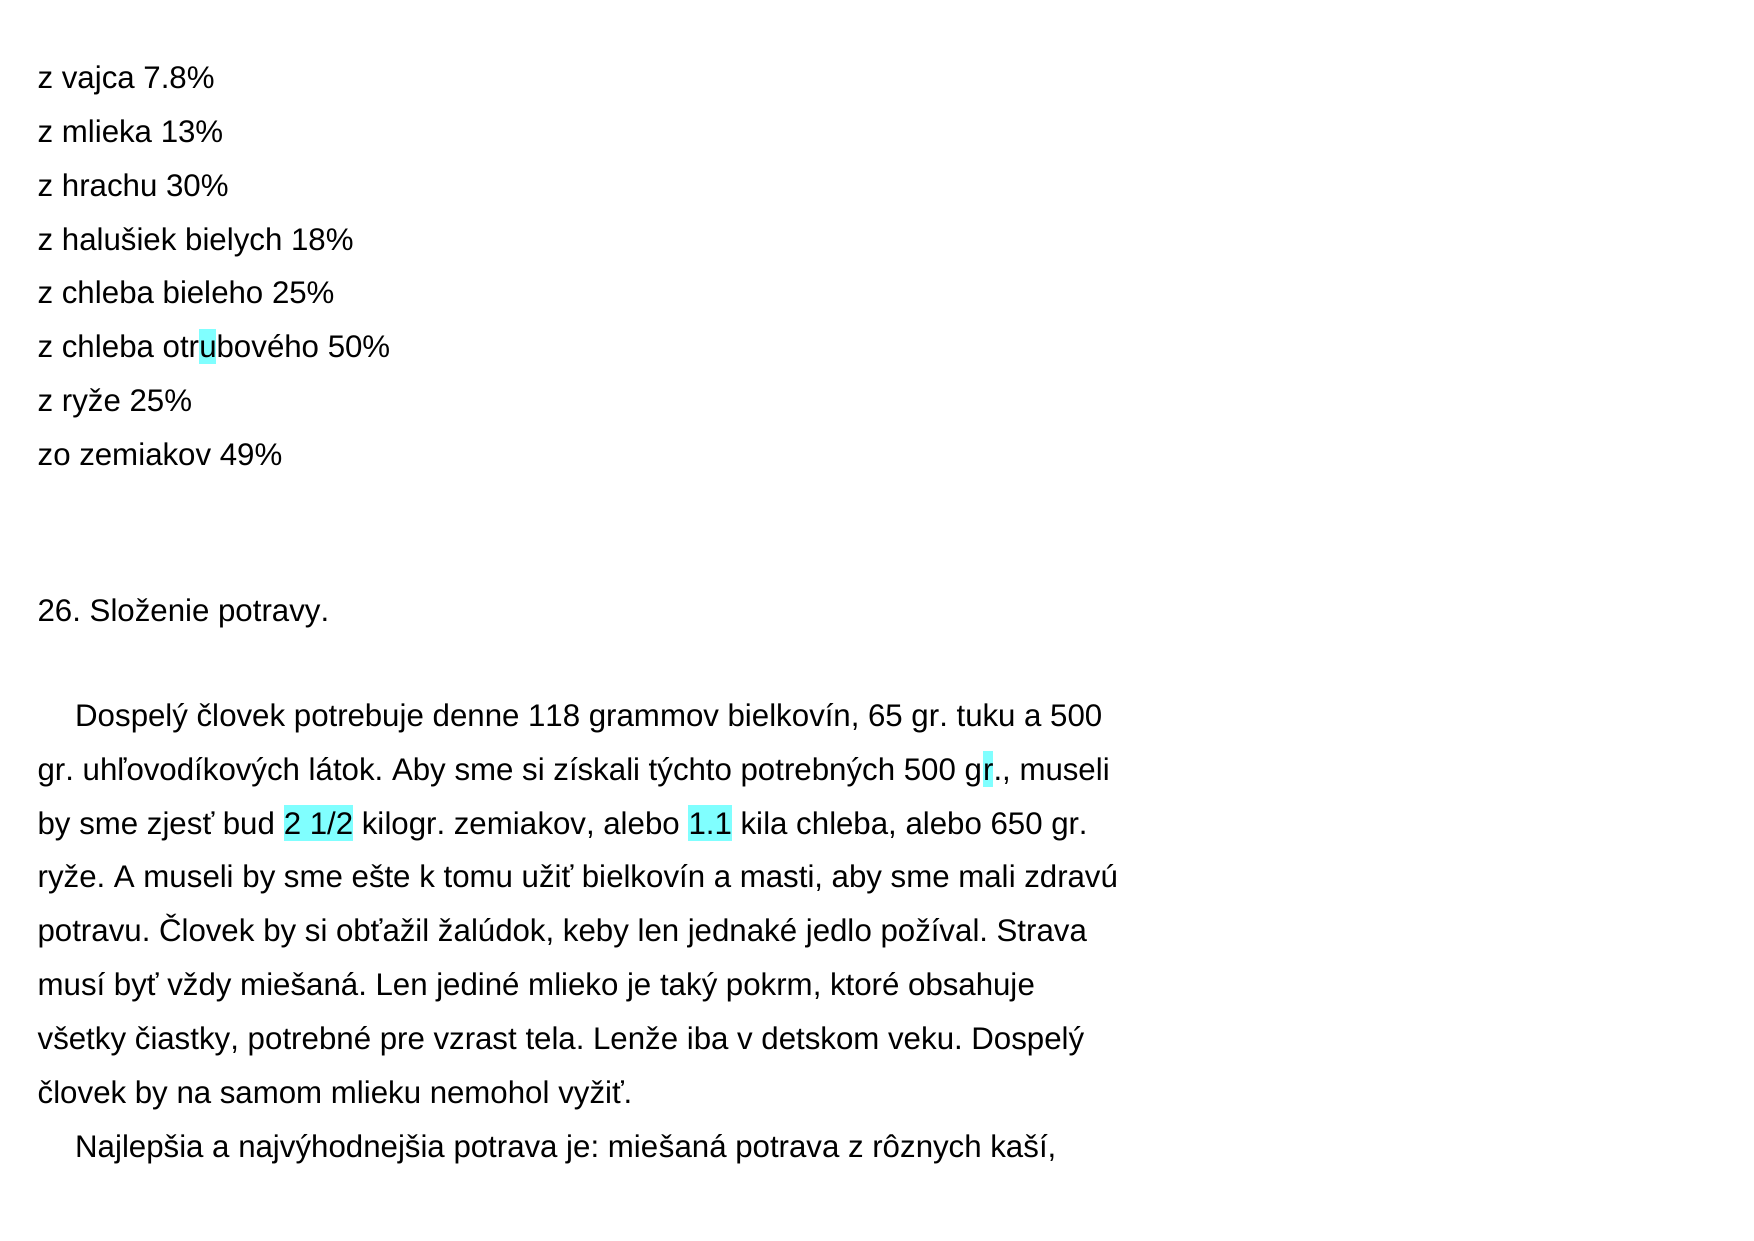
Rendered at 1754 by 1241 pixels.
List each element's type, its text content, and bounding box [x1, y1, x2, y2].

text 26. Složenie potravy. [37, 592, 1130, 628]
text z chleba bieleho 25% [37, 274, 1130, 311]
text zo zemiakov 49% [37, 436, 1130, 472]
text z halušiek bielych 18% [37, 221, 1130, 257]
text z mlieka 13% [37, 113, 1130, 149]
text Dospelý človek potrebuje denne 118 grammov bielkovín, 65 gr. tuku a 500 gr. uhľovodíkových látok. Aby sme si získali týchto potrebných 500 gr., museli by sme zjesť bud 2 1/2 kilogr. zemia­kov, alebo 1.1 kila chleba, alebo 650 gr. ryže. A museli by sme ešte k tomu užiť bielkovín a masti, aby sme mali zdravú potravu. Človek by si obťažil žalúdok, keby len jednaké jedlo požíval. Strava musí byť vždy miešaná. Len jediné mlieko je taký pokrm, ktoré obsahuje všetky čiastky, po­trebné pre vzrast tela. Lenže iba v detskom veku. Dospelý človek by na samom mlieku nemohol vyžiť. [37, 697, 1130, 1110]
text z ryže 25% [37, 382, 1130, 418]
text z hrachu 30% [37, 167, 1130, 203]
text Najlepšia a najvýhodnejšia potrava je: mie­šaná potrava z rôznych kaší, [37, 1128, 1130, 1164]
text z vajca 7.8% [37, 59, 1130, 95]
text z chleba otrubového 50% [37, 328, 1130, 364]
